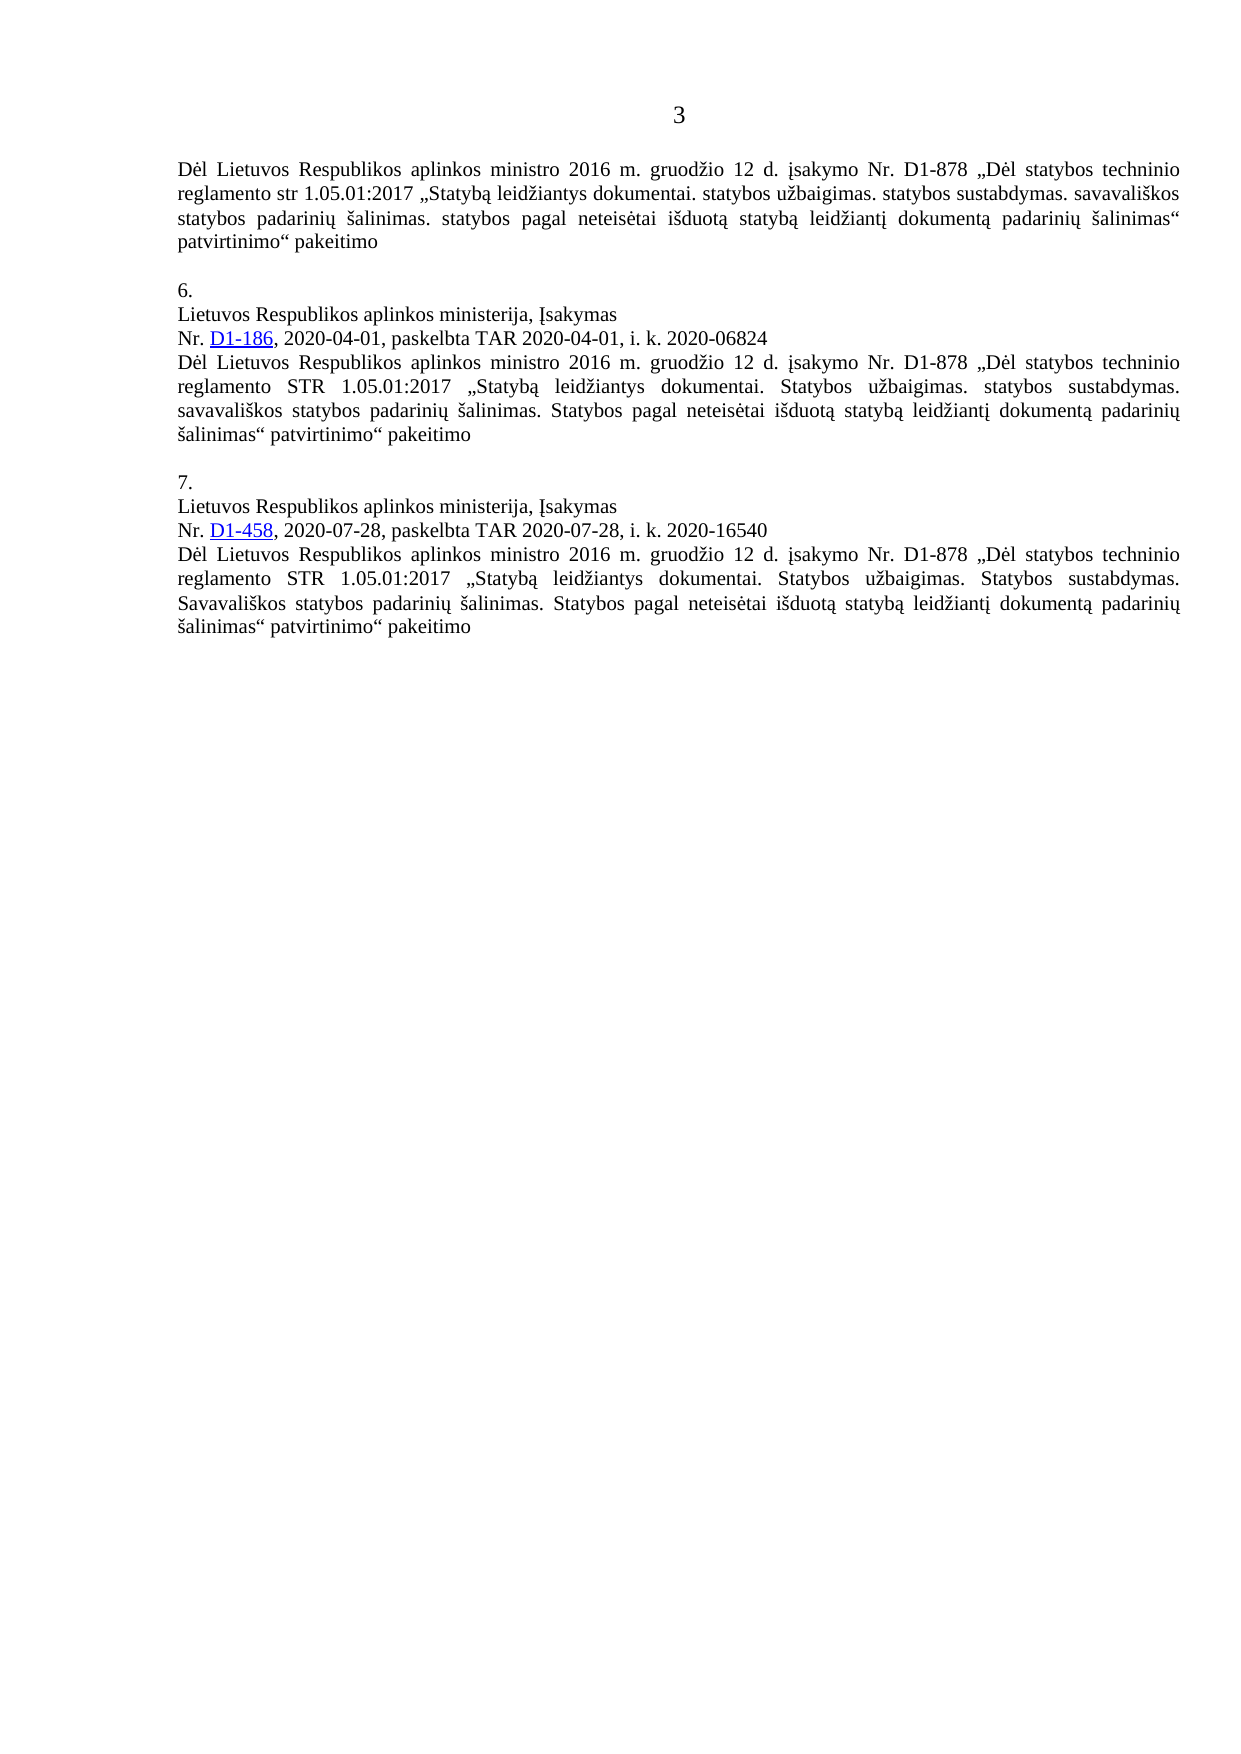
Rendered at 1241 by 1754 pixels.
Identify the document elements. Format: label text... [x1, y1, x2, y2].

text Dėl Lietuvos Respublikos aplinkos ministro 2016 m. gruodžio 12 d. įsakymo Nr. D1-878 „Dėl statybos techninio reglamento STR 1.05.01:2017 „Statybą leidžiantys dokumentai. Statybos užbaigimas. Statybos sustabdymas. Savavališkos statybos padarinių šalinimas. Statybos pagal neteisėtai išduotą statybą leidžiantį dokumentą padarinių šalinimas“ patvirtinimo“ pakeitimo [177, 542, 1181, 638]
text Dėl Lietuvos Respublikos aplinkos ministro 2016 m. gruodžio 12 d. įsakymo Nr. D1-878 „Dėl statybos techninio reglamento str 1.05.01:2017 „Statybą leidžiantys dokumentai. statybos užbaigimas. statybos sustabdymas. savavališkos statybos padarinių šalinimas. statybos pagal neteisėtai išduotą statybą leidžiantį dokumentą padarinių šalinimas“ patvirtinimo“ pakeitimo [177, 157, 1181, 253]
text Nr. D1-458, 2020-07-28, paskelbta TAR 2020-07-28, i. k. 2020-16540 [177, 518, 1181, 542]
text 6. [177, 278, 1181, 302]
text Nr. D1-186, 2020-04-01, paskelbta TAR 2020-04-01, i. k. 2020-06824 [177, 326, 1181, 350]
text Dėl Lietuvos Respublikos aplinkos ministro 2016 m. gruodžio 12 d. įsakymo Nr. D1-878 „Dėl statybos techninio reglamento STR 1.05.01:2017 „Statybą leidžiantys dokumentai. Statybos užbaigimas. statybos sustabdymas. savavališkos statybos padarinių šalinimas. Statybos pagal neteisėtai išduotą statybą leidžiantį dokumentą padarinių šalinimas“ patvirtinimo“ pakeitimo [177, 350, 1181, 446]
text Lietuvos Respublikos aplinkos ministerija, Įsakymas [177, 302, 1181, 326]
text Lietuvos Respublikos aplinkos ministerija, Įsakymas [177, 494, 1181, 518]
text 7. [177, 470, 1181, 494]
